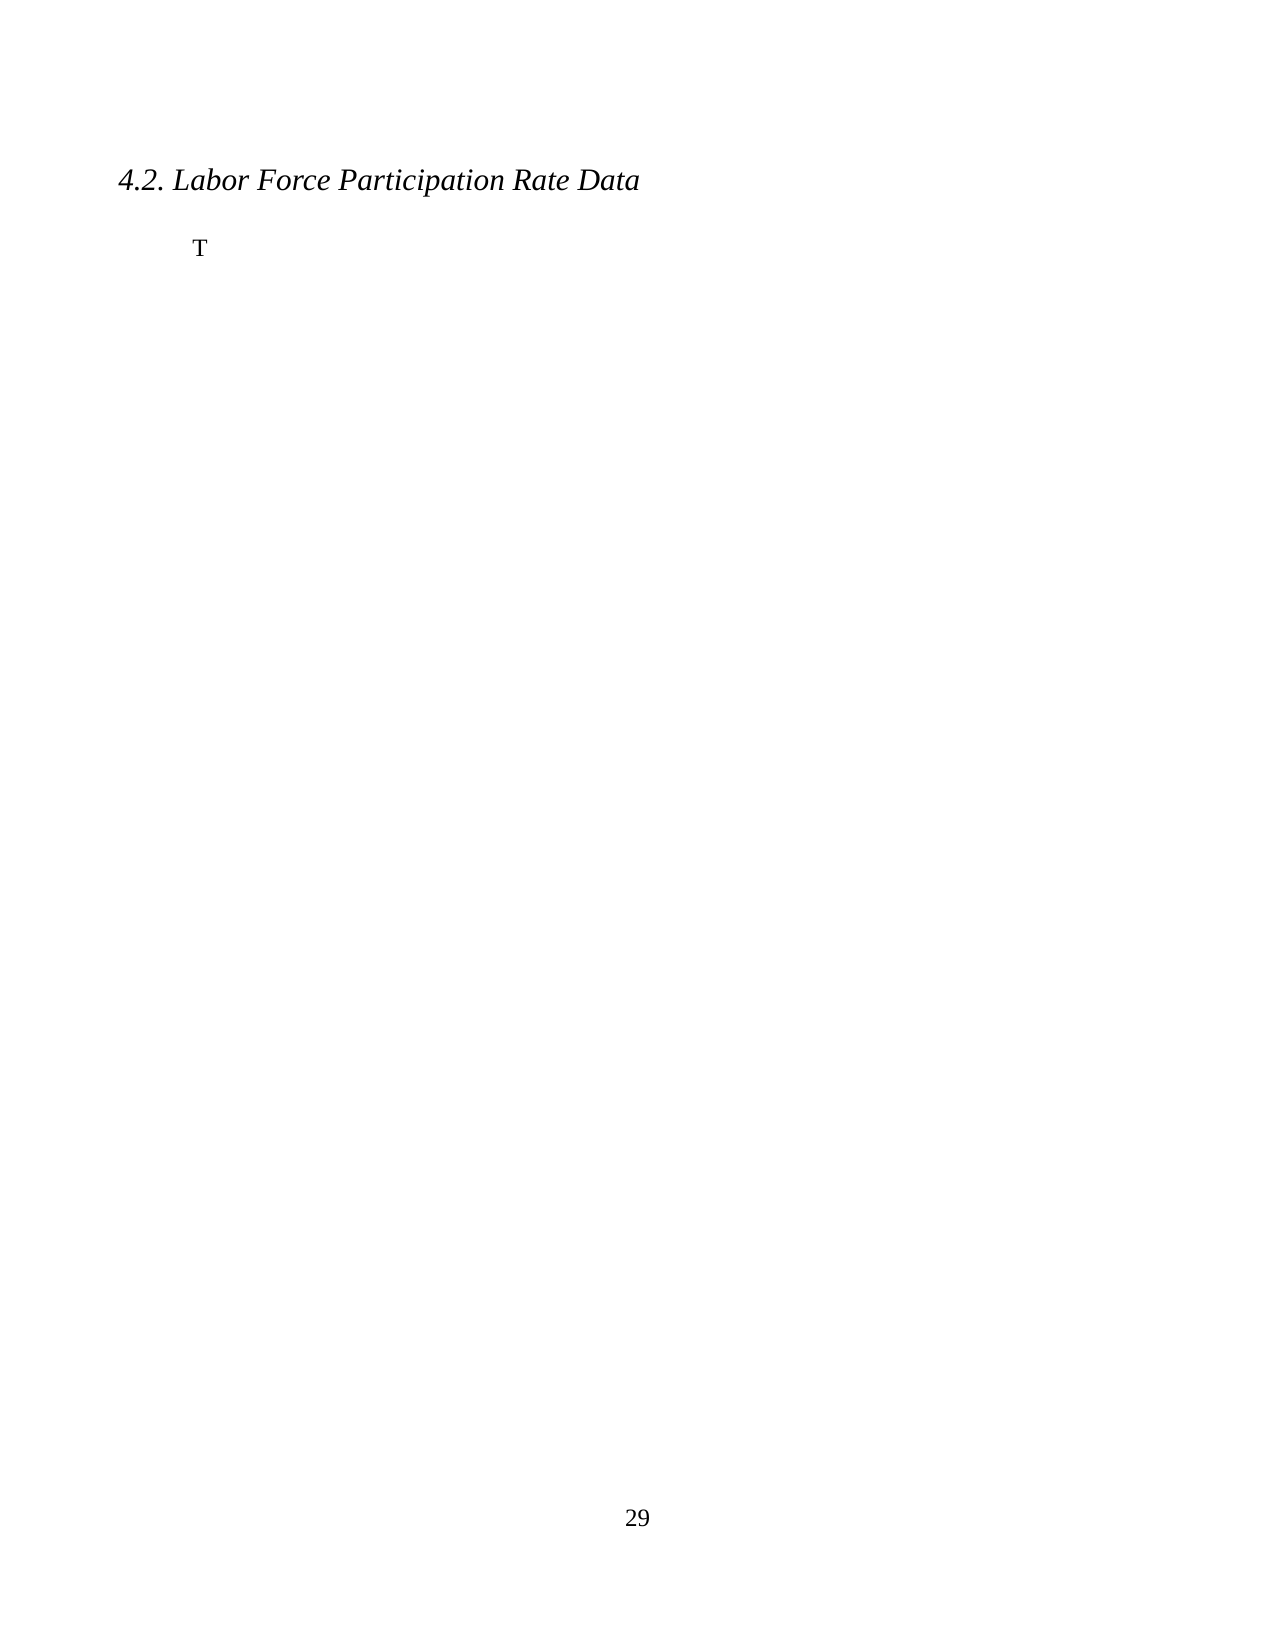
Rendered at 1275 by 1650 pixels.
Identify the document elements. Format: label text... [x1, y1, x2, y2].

text 4.2. Labor Force Participation Rate Data [118, 161, 1157, 197]
text T [118, 233, 1157, 262]
